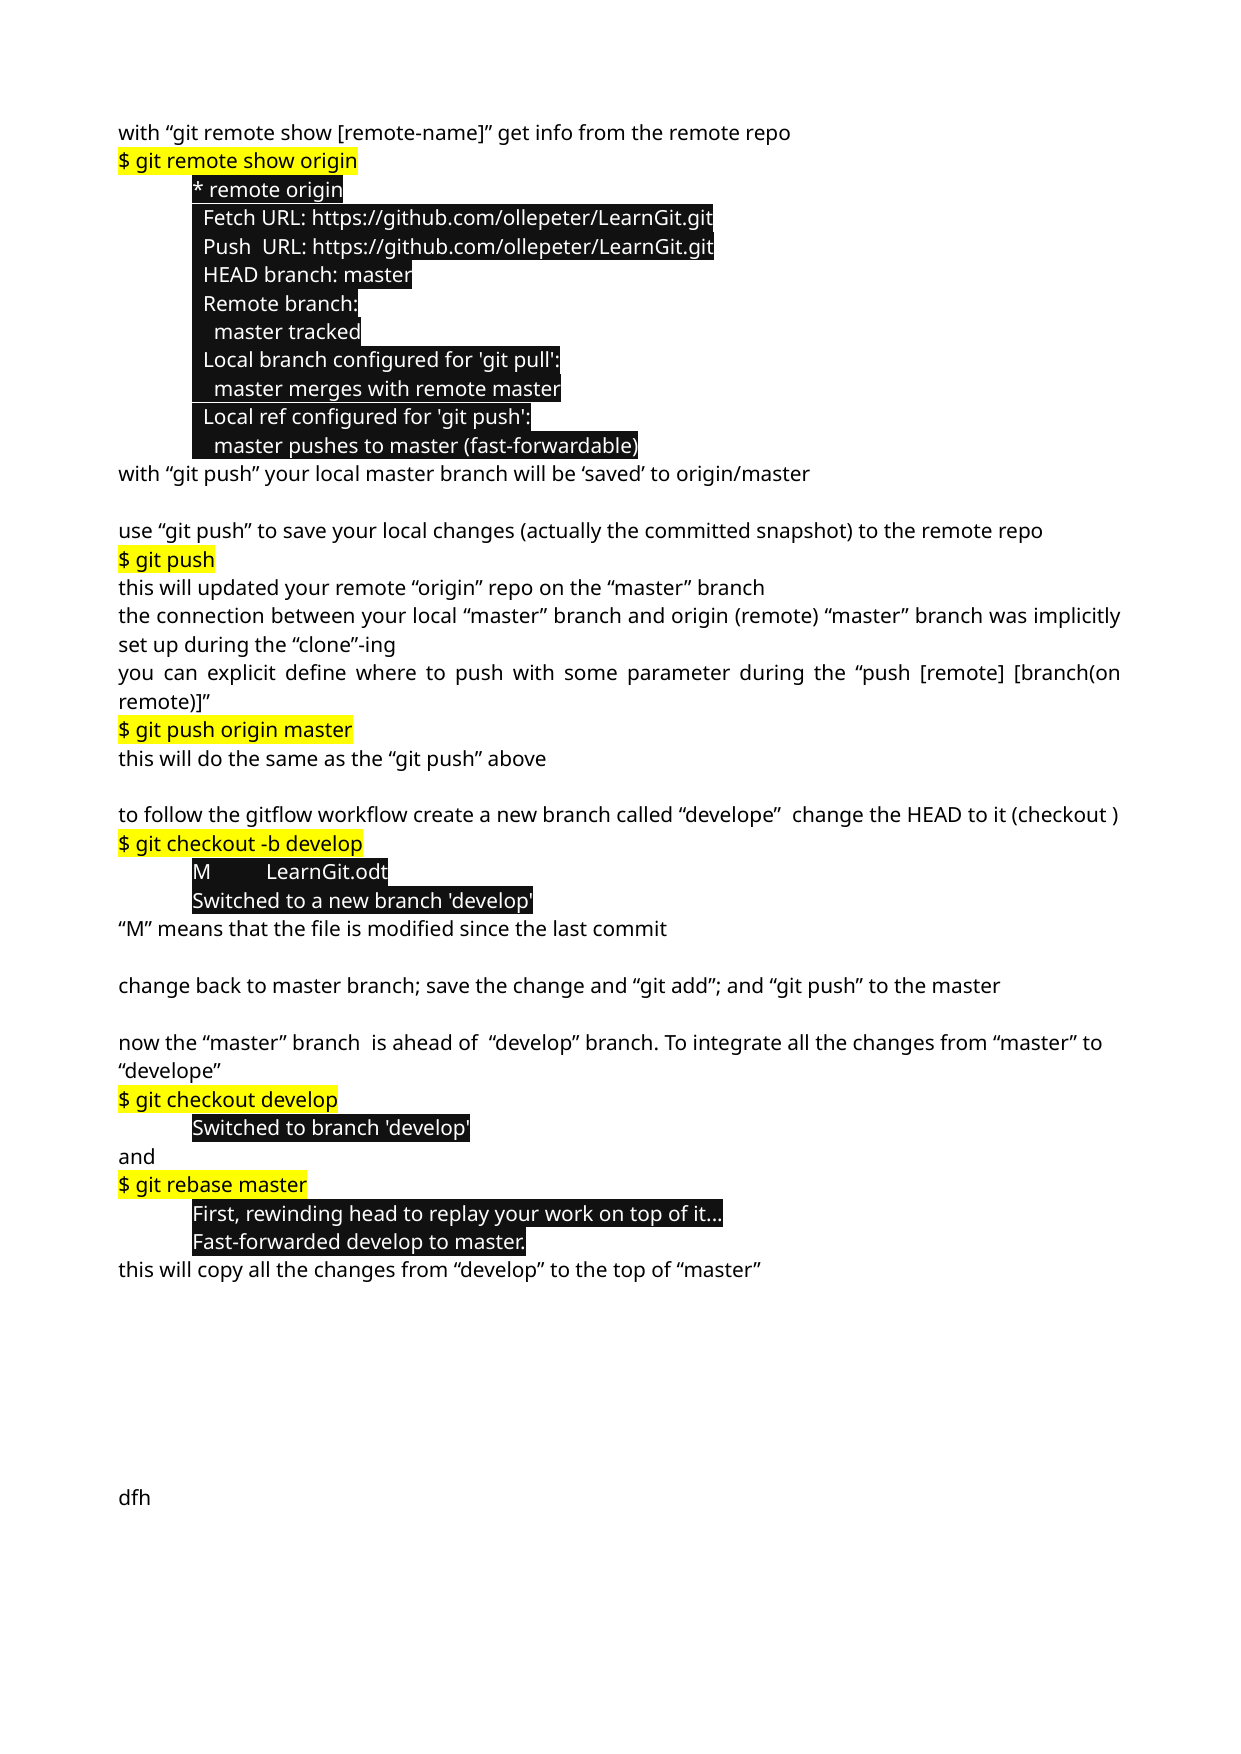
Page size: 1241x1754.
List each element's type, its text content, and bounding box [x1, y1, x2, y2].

text you can explicit define where to push with some parameter during the “push [remote] [branch(on remote)]” [118, 658, 1122, 715]
text $ git checkout develop [118, 1085, 1122, 1113]
text $ git rebase master [118, 1170, 1122, 1199]
text this will updated your remote “origin” repo on the “master” branch [118, 573, 1122, 602]
text Remote branch: [192, 289, 1122, 317]
text Switched to a new branch 'develop' [192, 886, 1122, 914]
text $ git push origin master [118, 715, 1122, 744]
text $ git remote show origin [118, 147, 1122, 175]
text Local ref configured for 'git push': [192, 402, 1122, 431]
text $ git checkout -b develop [118, 829, 1122, 857]
text with “git push” your local master branch will be ‘saved’ to origin/master [118, 459, 1122, 488]
text Local branch configured for 'git pull': [192, 346, 1122, 374]
text this will copy all the changes from “develop” to the top of “master” [118, 1256, 1122, 1284]
text dfh [118, 1483, 1122, 1512]
text Fast-forwarded develop to master. [192, 1227, 1122, 1256]
text this will do the same as the “git push” above [118, 744, 1122, 772]
text master pushes to master (fast-forwardable) [192, 431, 1122, 459]
text Switched to branch 'develop' [192, 1113, 1122, 1142]
text with “git remote show [remote-name]” get info from the remote repo [118, 118, 1122, 147]
text to follow the gitflow workflow create a new branch called “develope” change the HEAD to it (checkout ) [118, 801, 1122, 829]
text Push URL: https://github.com/ollepeter/LearnGit.git [192, 232, 1122, 260]
text “M” means that the file is modified since the last commit [118, 914, 1122, 943]
text use “git push” to save your local changes (actually the committed snapshot) to the remote repo [118, 516, 1122, 545]
text First, rewinding head to replay your work on top of it... [192, 1199, 1122, 1227]
text * remote origin [192, 175, 1122, 203]
text change back to master branch; save the change and “git add”; and “git push” to the master [118, 971, 1122, 1000]
text HEAD branch: master [192, 260, 1122, 289]
text and [118, 1142, 1122, 1170]
text now the “master” branch is ahead of “develop” branch. To integrate all the changes from “master” to “develope” [118, 1028, 1122, 1085]
text $ git push [118, 545, 1122, 573]
text M LearnGit.odt [192, 857, 1122, 886]
text Fetch URL: https://github.com/ollepeter/LearnGit.git [192, 203, 1122, 232]
text master merges with remote master [192, 374, 1122, 402]
text master tracked [192, 317, 1122, 346]
text the connection between your local “master” branch and origin (remote) “master” branch was implicitly set up during the “clone”-ing [118, 602, 1122, 658]
